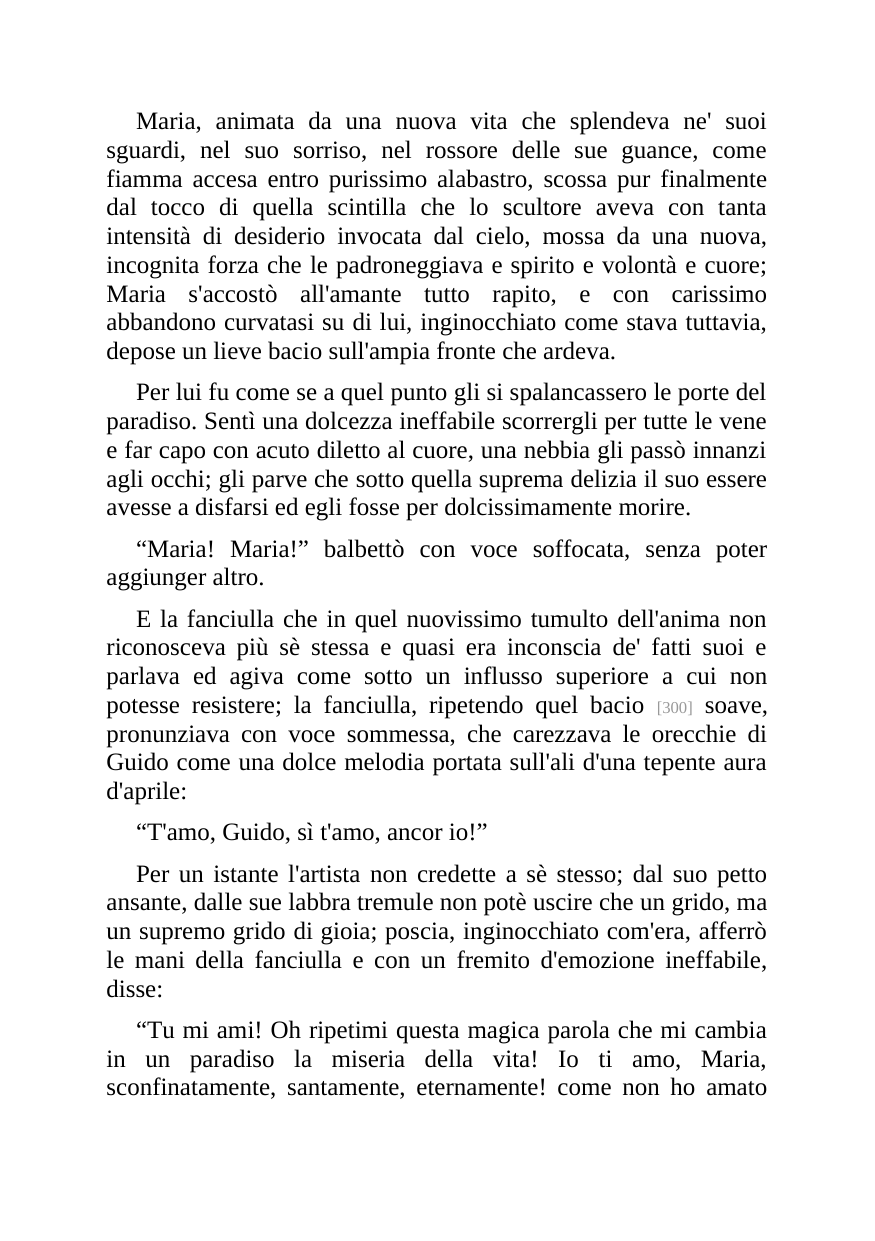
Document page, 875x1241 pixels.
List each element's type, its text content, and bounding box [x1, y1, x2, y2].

text Per un istante l'artista non credette a sè stesso; dal suo petto ansante, dalle sue labbra tremule non potè uscire che un grido, ma un supremo grido di gioia; poscia, inginocchiato com'era, afferrò le mani della fanciulla e con un fremito d'emozione ineffabile, disse: [106, 859, 768, 1002]
text E la fanciulla che in quel nuovissimo tumulto dell'anima non riconosceva più sè stessa e quasi era inconscia de' fatti suoi e parlava ed agiva come sotto un influsso superiore a cui non potesse resistere; la fanciulla, ripetendo quel bacio [300] soave, pronunziava con voce sommessa, che carezzava le orecchie di Guido come una dolce melodia portata sull'ali d'una tepente aura d'aprile: [106, 604, 768, 805]
text “T'amo, Guido, sì t'amo, ancor io!” [106, 817, 768, 846]
text Maria, animata da una nuova vita che splendeva ne' suoi sguardi, nel suo sorriso, nel rossore delle sue guance, come fiamma accesa entro purissimo alabastro, scossa pur finalmente dal tocco di quella scintilla che lo scultore aveva con tanta intensità di desiderio invocata dal cielo, mossa da una nuova, incognita forza che le padroneggiava e spirito e volontà e cuore; Maria s'accostò all'amante tutto rapito, e con carissimo abbandono curvatasi su di lui, inginocchiato come stava tuttavia, depose un lieve bacio sull'ampia fronte che ardeva. [106, 106, 768, 365]
text Per lui fu come se a quel punto gli si spalancassero le porte del paradiso. Sentì una dolcezza ineffabile scorrergli per tutte le vene e far capo con acuto diletto al cuore, una nebbia gli passò innanzi agli occhi; gli parve che sotto quella suprema delizia il suo essere avesse a disfarsi ed egli fosse per dolcissimamente morire. [106, 377, 768, 521]
text “Maria! Maria!” balbettò con voce soffocata, senza poter aggiunger altro. [106, 534, 768, 591]
text “Tu mi ami! Oh ripetimi questa magica parola che mi cambia in un paradiso la miseria della vita! Io ti amo, Maria, sconfinatamente, santamente, eternamente! come non ho amato [106, 1015, 768, 1101]
